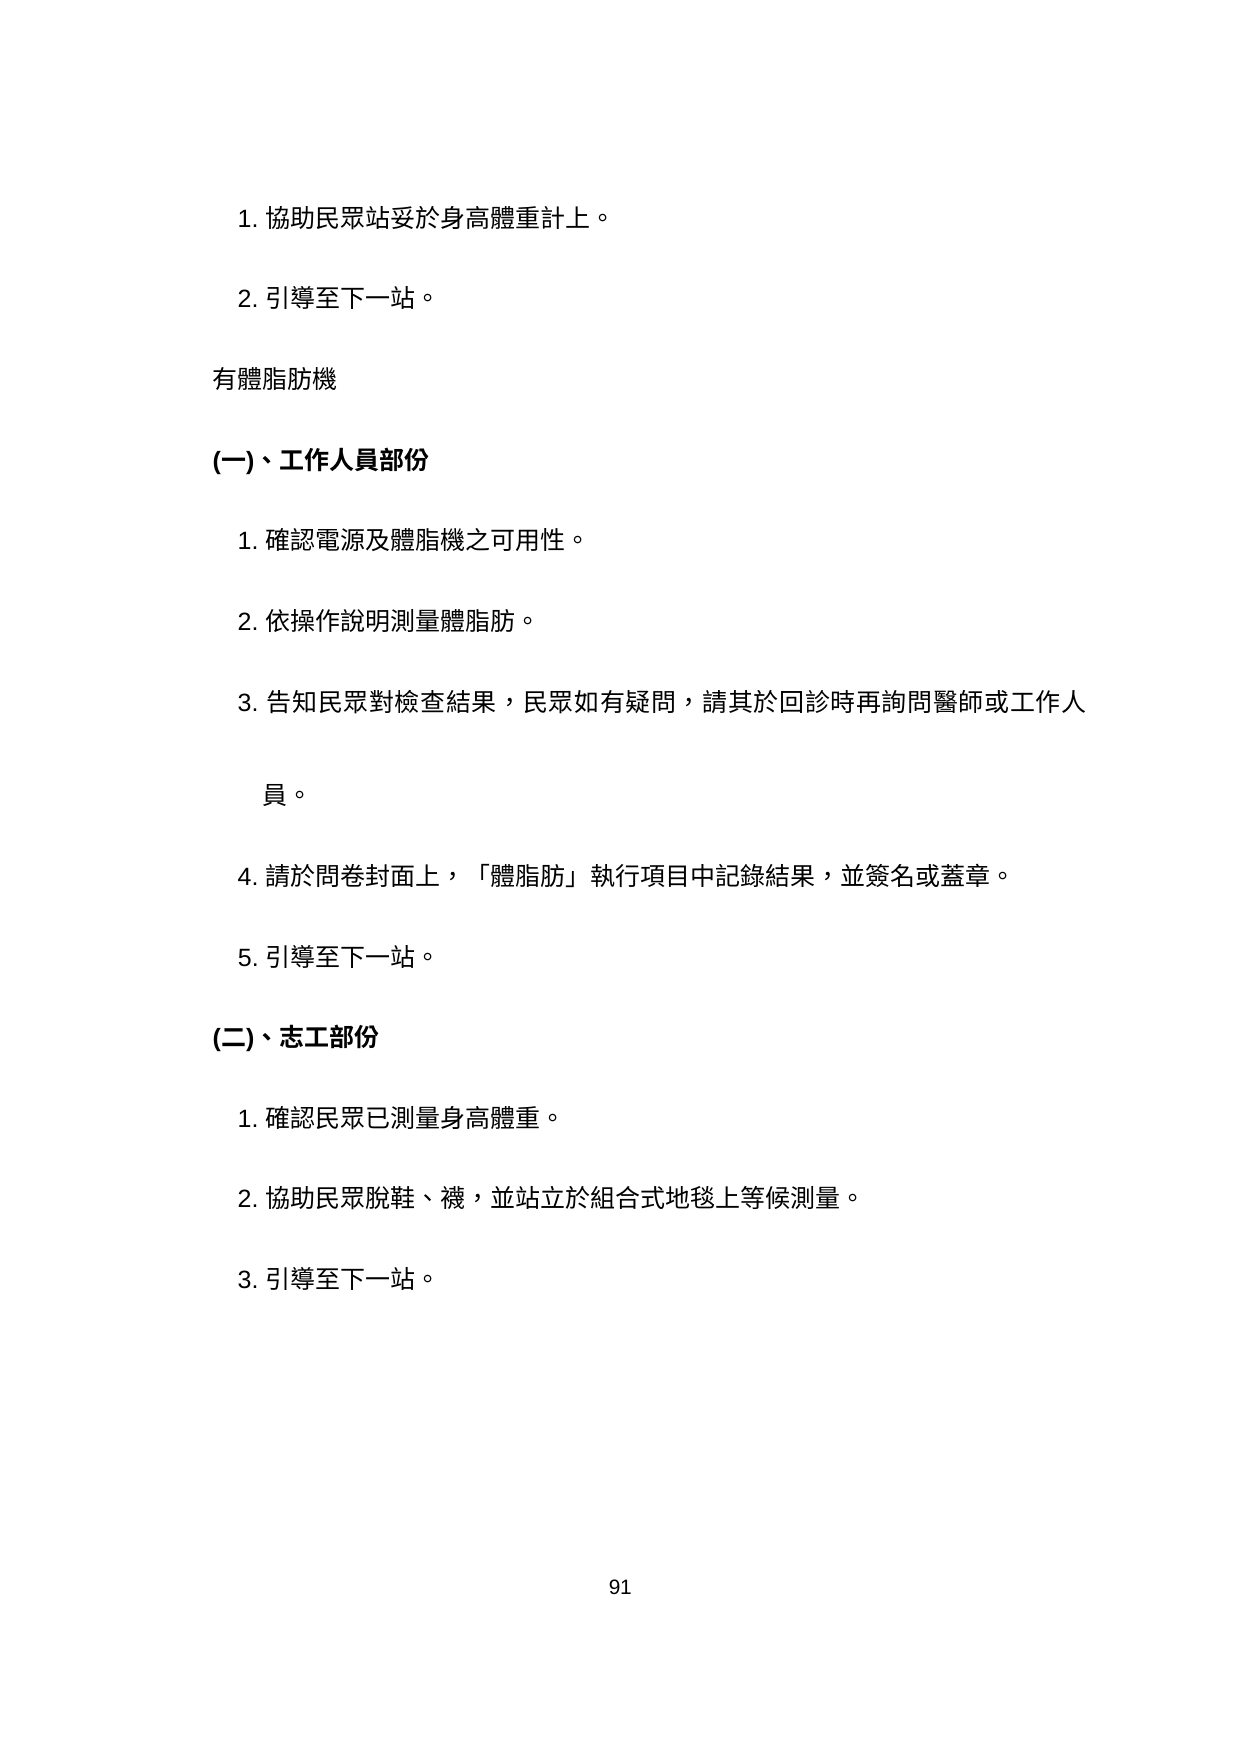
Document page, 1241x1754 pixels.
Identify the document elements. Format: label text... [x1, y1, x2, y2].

text 2. 依操作說明測量體脂肪。 [187, 578, 1053, 640]
text 5. 引導至下一站。 [187, 913, 1053, 976]
text 2. 引導至下一站。 [187, 255, 1053, 318]
text 1. 確認民眾已測量身高體重。 [187, 1075, 1053, 1137]
text 1. 確認電源及體脂機之可用性。 [187, 497, 1053, 560]
text 3. 引導至下一站。 [187, 1236, 1053, 1298]
text 2. 協助民眾脫鞋、襪，並站立於組合式地毯上等候測量。 [187, 1155, 1053, 1218]
text (一)、工作人員部份 [187, 417, 1053, 479]
text 1. 協助民眾站妥於身高體重計上。 [187, 175, 1053, 237]
text (二)、志工部份 [187, 994, 1053, 1057]
text 有體脂肪機 [187, 336, 1053, 398]
text 4. 請於問卷封面上，「體脂肪」執行項目中記錄結果，並簽名或蓋章。 [187, 833, 1053, 895]
text 3. 告知民眾對檢查結果，民眾如有疑問，請其於回診時再詢問醫師或工作人員。 [237, 658, 1087, 815]
